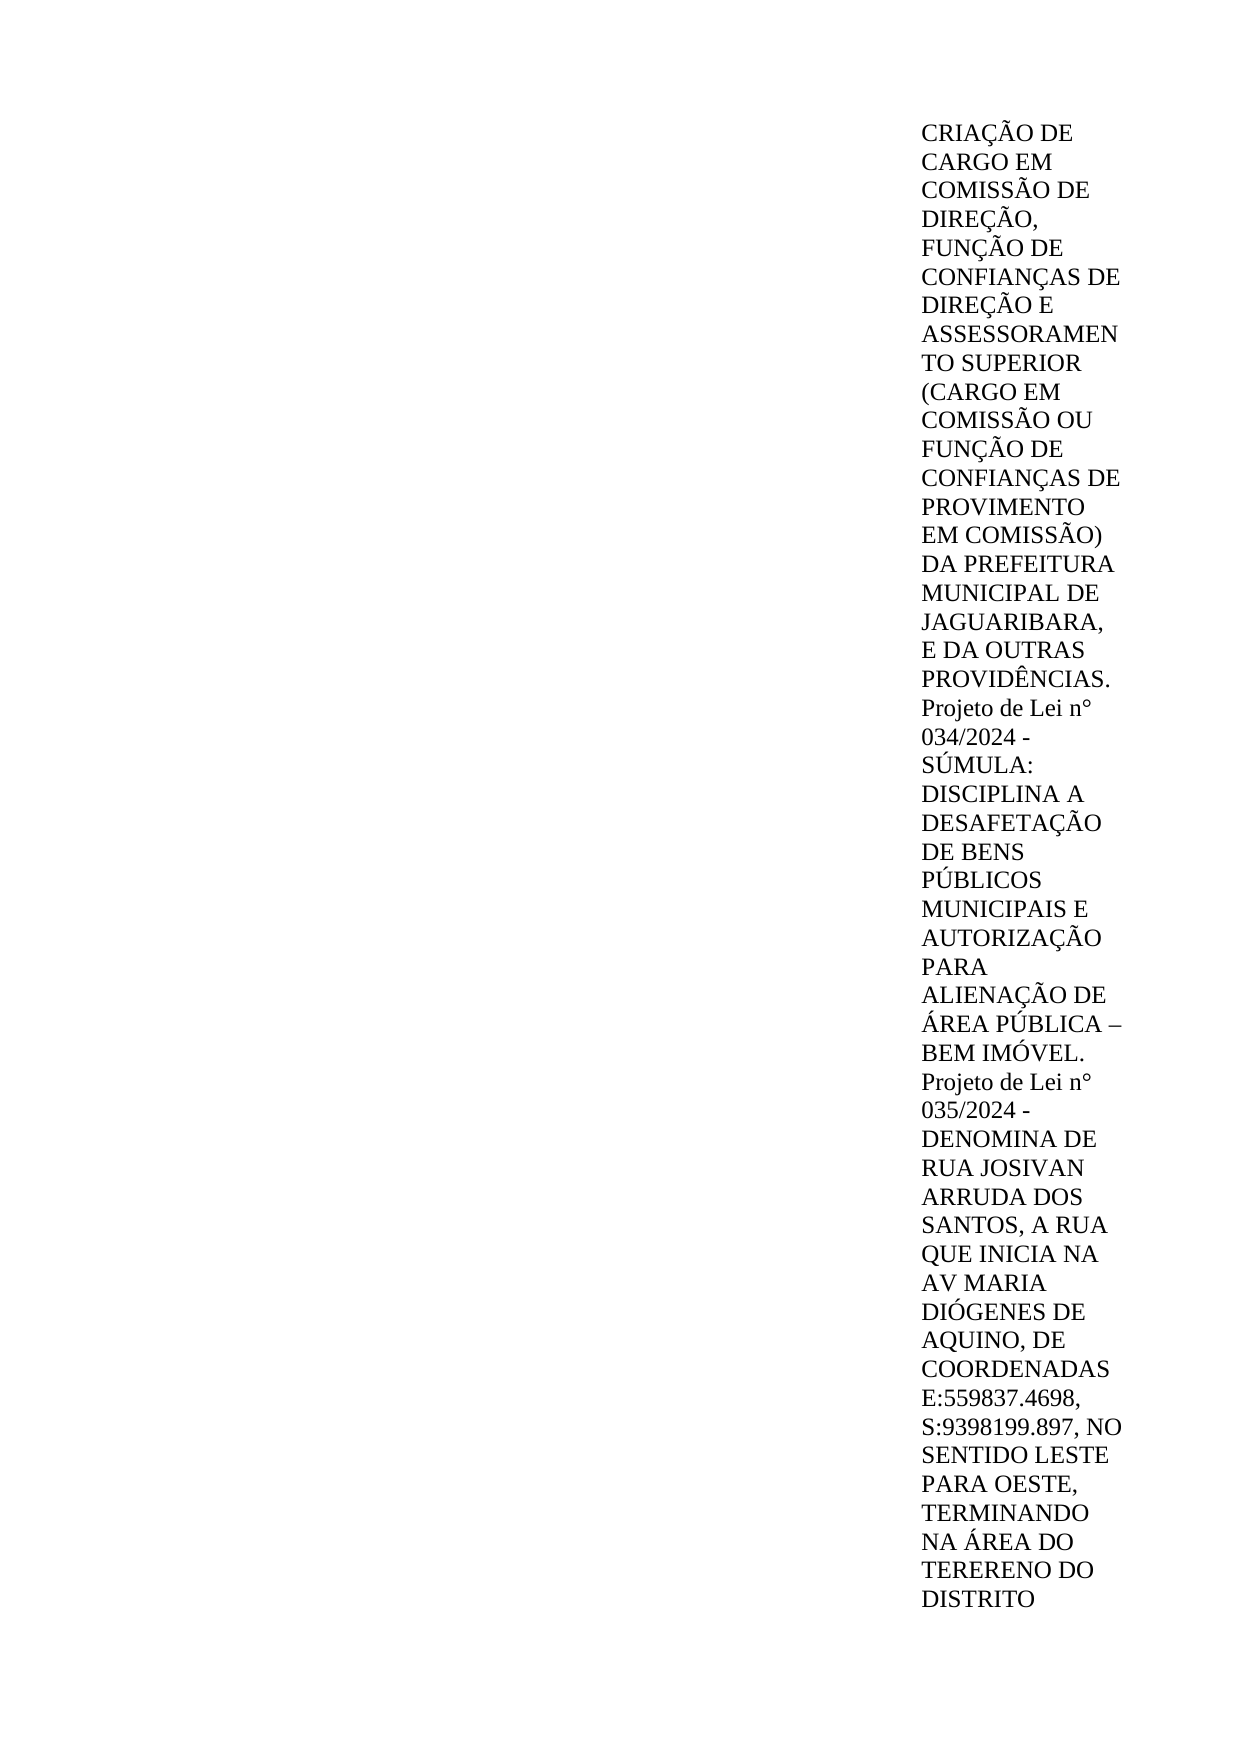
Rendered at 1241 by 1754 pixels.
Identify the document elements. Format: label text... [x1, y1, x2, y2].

table_cell [520, 118, 720, 1613]
table_cell CRIAÇÃO DE CARGO EM COMISSÃO DE DIREÇÃO, FUNÇÃO DE CONFIANÇAS DE DIREÇÃO E ASSESSORAMENTO SUPERIOR (CARGO EM COMISSÃO OU FUNÇÃO DE CONFIANÇAS DE PROVIMENTO EM COMISSÃO) DA PREFEITURA MUNICIPAL DE JAGUARIBARA, E DA OUTRAS PROVIDÊNCIAS. Projeto de Lei n° 034/2024 - SÚMULA: DISCIPLINA A DESAFETAÇÃO DE BENS PÚBLICOS MUNICIPAIS E AUTORIZAÇÃO PARA ALIENAÇÃO DE ÁREA PÚBLICA – BEM IMÓVEL. Projeto de Lei n° 035/2024 - DENOMINA DE RUA JOSIVAN ARRUDA DOS SANTOS, A RUA QUE INICIA NA AV MARIA DIÓGENES DE AQUINO, DE COORDENADAS E:559837.4698, S:9398199.897, NO SENTIDO LESTE PARA OESTE, TERMINANDO NA ÁREA DO TERERENO DO DISTRITO [921, 118, 1122, 1613]
table_cell [319, 118, 519, 1613]
table_cell [720, 118, 921, 1613]
table_cell [118, 118, 319, 1613]
